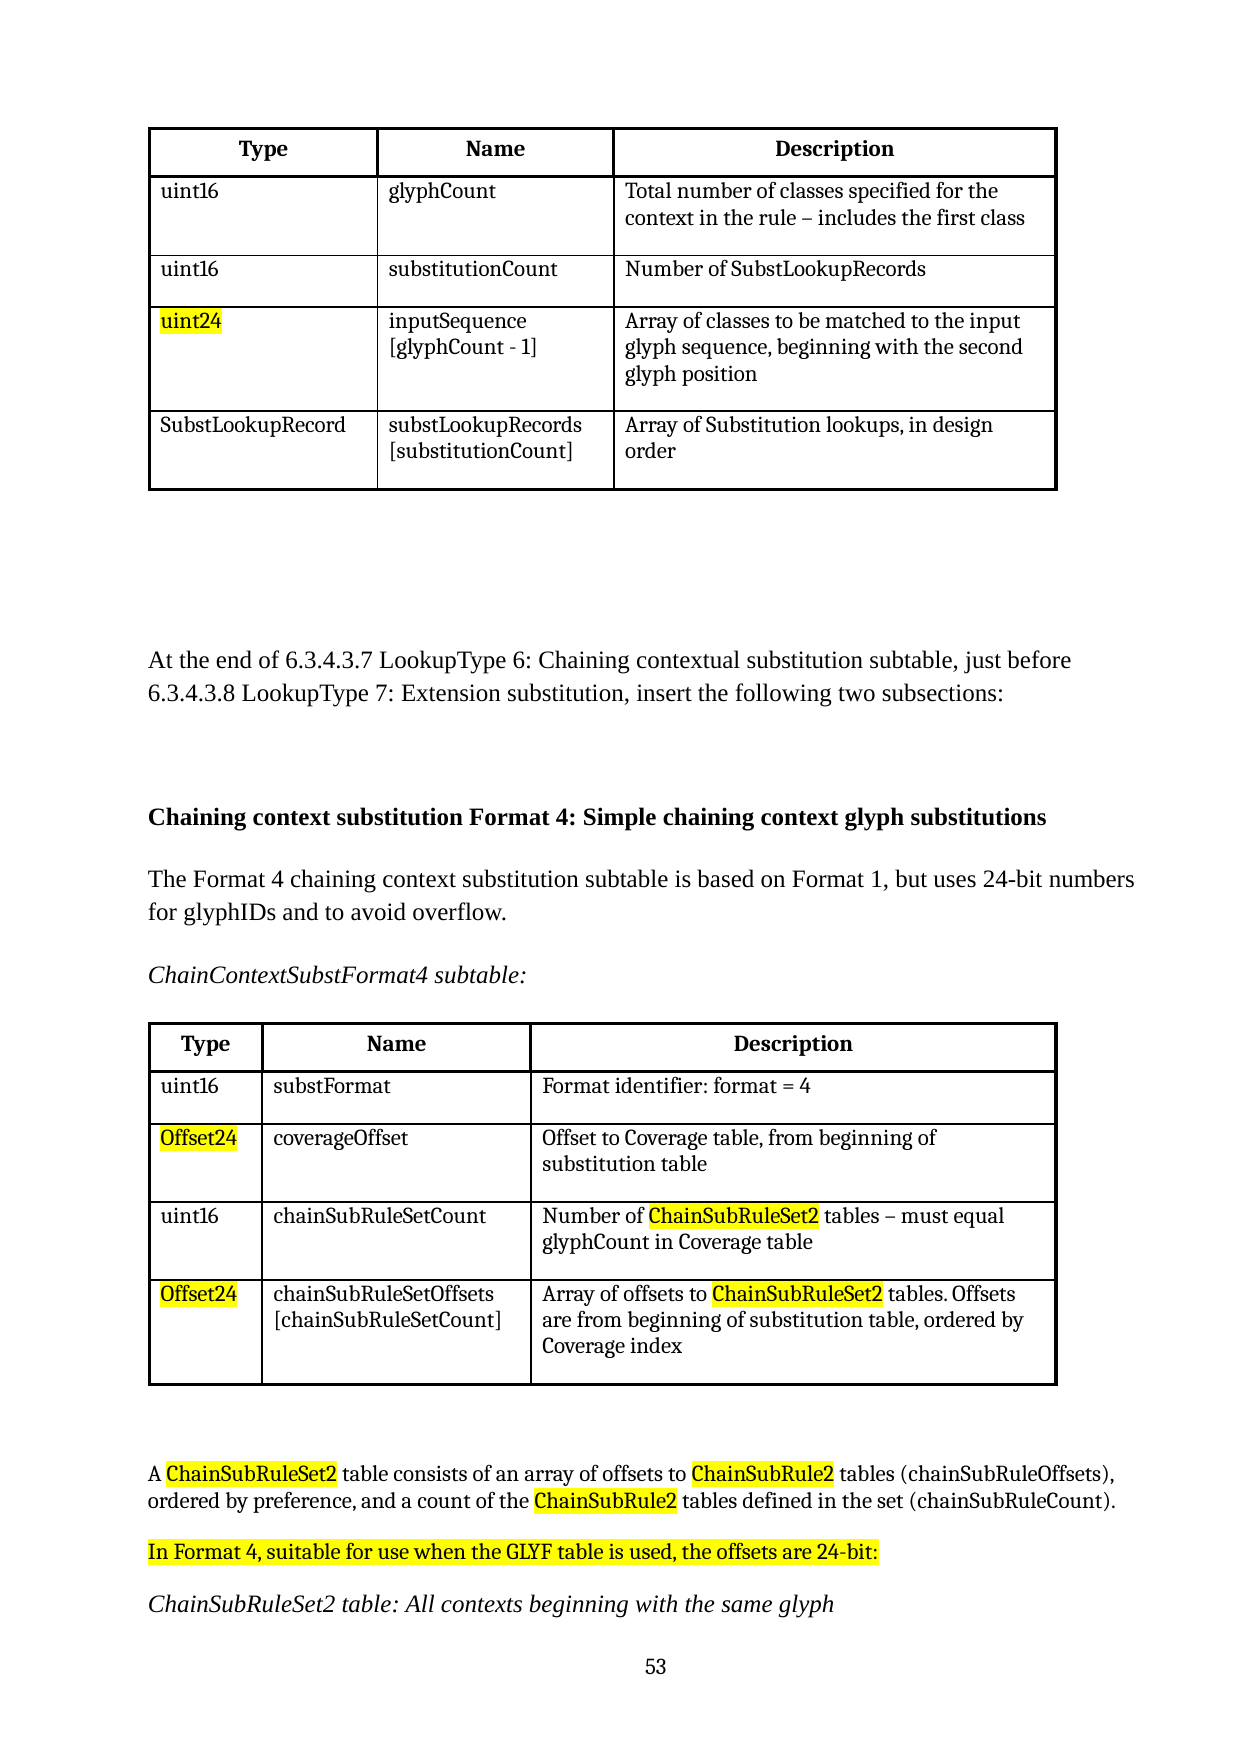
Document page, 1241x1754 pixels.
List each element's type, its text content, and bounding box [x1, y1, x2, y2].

table_cell inputSequence [glyphCount - 1] [378, 308, 613, 410]
table_header Description [532, 1025, 1054, 1070]
table_cell Array of Substitution lookups, in design order [615, 412, 1054, 488]
text Chaining context substitution Format 4: Simple chaining context glyph substitutions [148, 802, 1163, 831]
text ChainSubRuleSet2 table: All contexts beginning with the same glyph [148, 1589, 1163, 1618]
table_cell Array of offsets to ChainSubRuleSet2 tables. Offsets are from beginning of substitution table, ordered by Coverage index [532, 1281, 1054, 1383]
table_cell Offset to Coverage table, from beginning of substitution table [532, 1125, 1054, 1201]
table_cell uint16 [151, 256, 377, 306]
table_header Type [151, 1025, 261, 1070]
table_cell uint16 [151, 1203, 261, 1279]
table_cell Offset24 [151, 1281, 261, 1383]
table_cell SubstLookupRecord [151, 412, 377, 488]
table_cell substLookupRecords [substitutionCount] [378, 412, 613, 488]
text ChainContextSubstFormat4 subtable: [148, 960, 1163, 988]
table_cell uint24 [151, 308, 377, 410]
table_cell Array of classes to be matched to the input glyph sequence, beginning with the second glyph position [615, 308, 1054, 410]
table_cell Number of ChainSubRuleSet2 tables – must equal glyphCount in Coverage table [532, 1203, 1054, 1279]
text The Format 4 chaining context substitution subtable is based on Format 1, but uses 24-bit numbers for glyphIDs and to avoid overflow. [148, 864, 1163, 926]
table_cell substFormat [263, 1073, 530, 1123]
table_cell uint16 [151, 1073, 261, 1123]
table_cell coverageOffset [263, 1125, 530, 1201]
table_cell chainSubRuleSetCount [263, 1203, 530, 1279]
text In Format 4, suitable for use when the GLYF table is used, the offsets are 24-bit: [148, 1539, 1163, 1565]
text At the end of 6.3.4.3.7 LookupType 6: Chaining contextual substitution subtable, just before 6.3.4.3.8 LookupType 7: Extension substitution, insert the following two subsections: [148, 645, 1163, 707]
table_cell chainSubRuleSetOffsets [chainSubRuleSetCount] [263, 1281, 530, 1383]
table_header Name [264, 1025, 529, 1070]
table_header Type [151, 130, 376, 175]
table_cell Total number of classes specified for the context in the rule – includes the first class [615, 178, 1054, 254]
table_header Name [379, 130, 612, 175]
text A ChainSubRuleSet2 table consists of an array of offsets to ChainSubRule2 tables (chainSubRuleOffsets), ordered by preference, and a count of the ChainSubRule2 tables defined in the set (chainSubRuleCount). [148, 1461, 1163, 1514]
table_cell glyphCount [378, 178, 613, 254]
table_cell uint16 [151, 178, 377, 254]
table_cell substitutionCount [378, 256, 613, 306]
table_cell Format identifier: format = 4 [532, 1073, 1054, 1123]
table_header Description [615, 130, 1054, 175]
table_cell Offset24 [151, 1125, 261, 1201]
table_cell Number of SubstLookupRecords [615, 256, 1054, 306]
